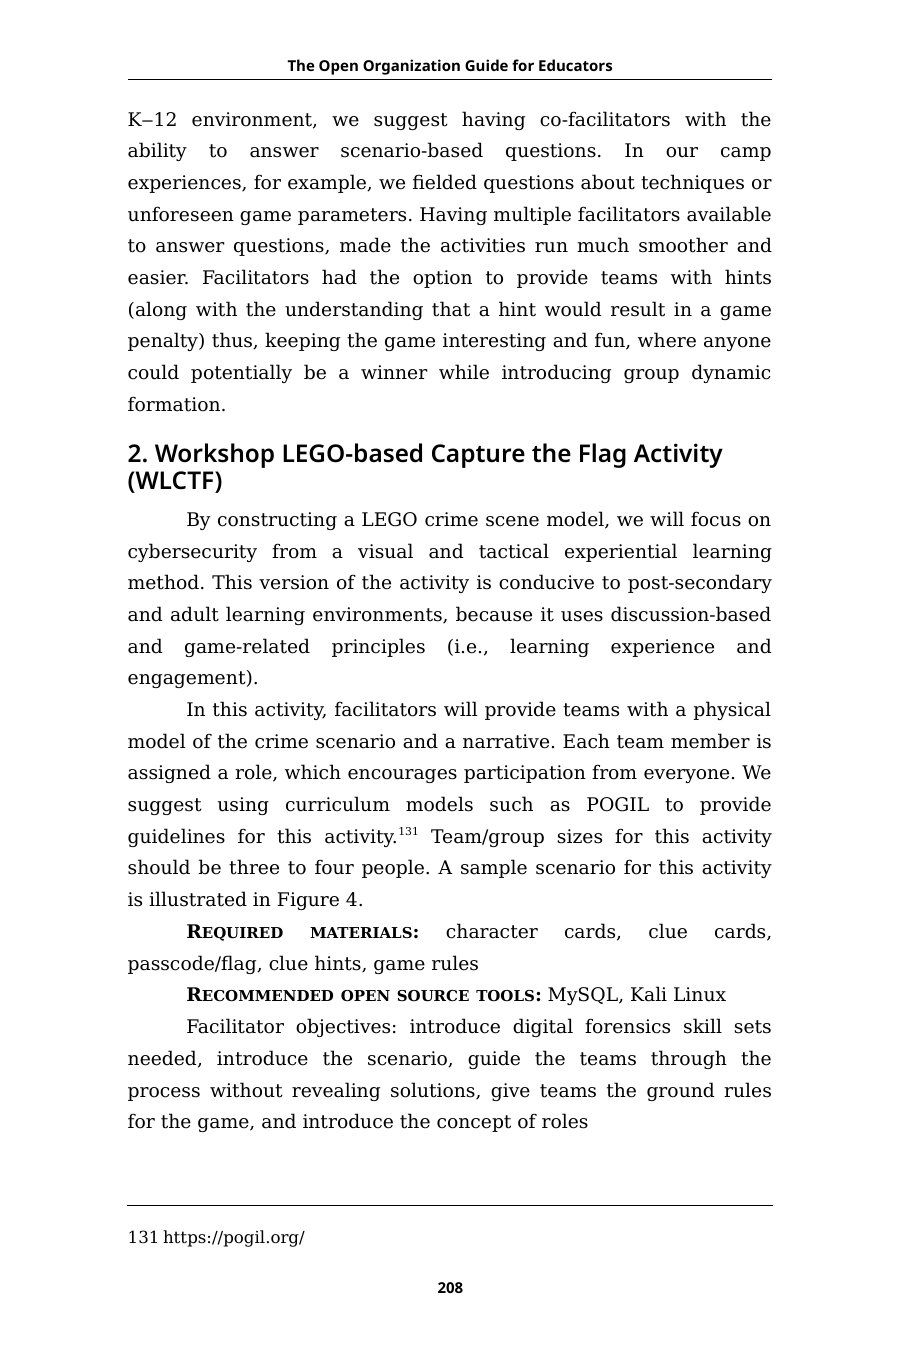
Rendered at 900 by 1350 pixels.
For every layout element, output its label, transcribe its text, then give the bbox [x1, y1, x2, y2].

text https://pogil.org/ [127, 1228, 772, 1247]
text In this activity, facilitators will provide teams with a physical model of the crime scenario and a narrative. Each team member is assigned a role, which encourages participation from everyone. We suggest using curriculum models such as POGIL to provide guidelines for this activity. Team/group sizes for this activity should be three to four people. A sample scenario for this activity is illustrated in Figure 4. [127, 699, 772, 911]
text Required materials: character cards, clue cards, passcode/flag, clue hints, game rules [127, 921, 772, 974]
text By constructing a LEGO crime scene model, we will focus on cybersecurity from a visual and tactical experiential learning method. This version of the activity is conducive to post-secondary and adult learning environments, because it uses discussion-based and game-related principles (i.e., learning experience and engagement). [127, 509, 772, 689]
text K‒12 environment, we suggest having co-facilitators with the ability to answer scenario-based questions. In our camp experiences, for example, we fielded questions about techniques or unforeseen game parameters. Having multiple facilitators available to answer questions, made the activities run much smoother and easier. Facilitators had the option to provide teams with hints (along with the understanding that a hint would result in a game penalty) thus, keeping the game interesting and fun, where anyone could potentially be a winner while introducing group dynamic formation. [127, 109, 772, 416]
subtitle 2. Workshop LEGO-based Capture the Flag Activity (WLCTF) [127, 440, 772, 497]
text Facilitator objectives: introduce digital forensics skill sets needed, introduce the scenario, guide the teams through the process without revealing solutions, give teams the ground rules for the game, and introduce the concept of roles [127, 1016, 772, 1133]
text Recommended open source tools: MySQL, Kali Linux [127, 984, 772, 1006]
